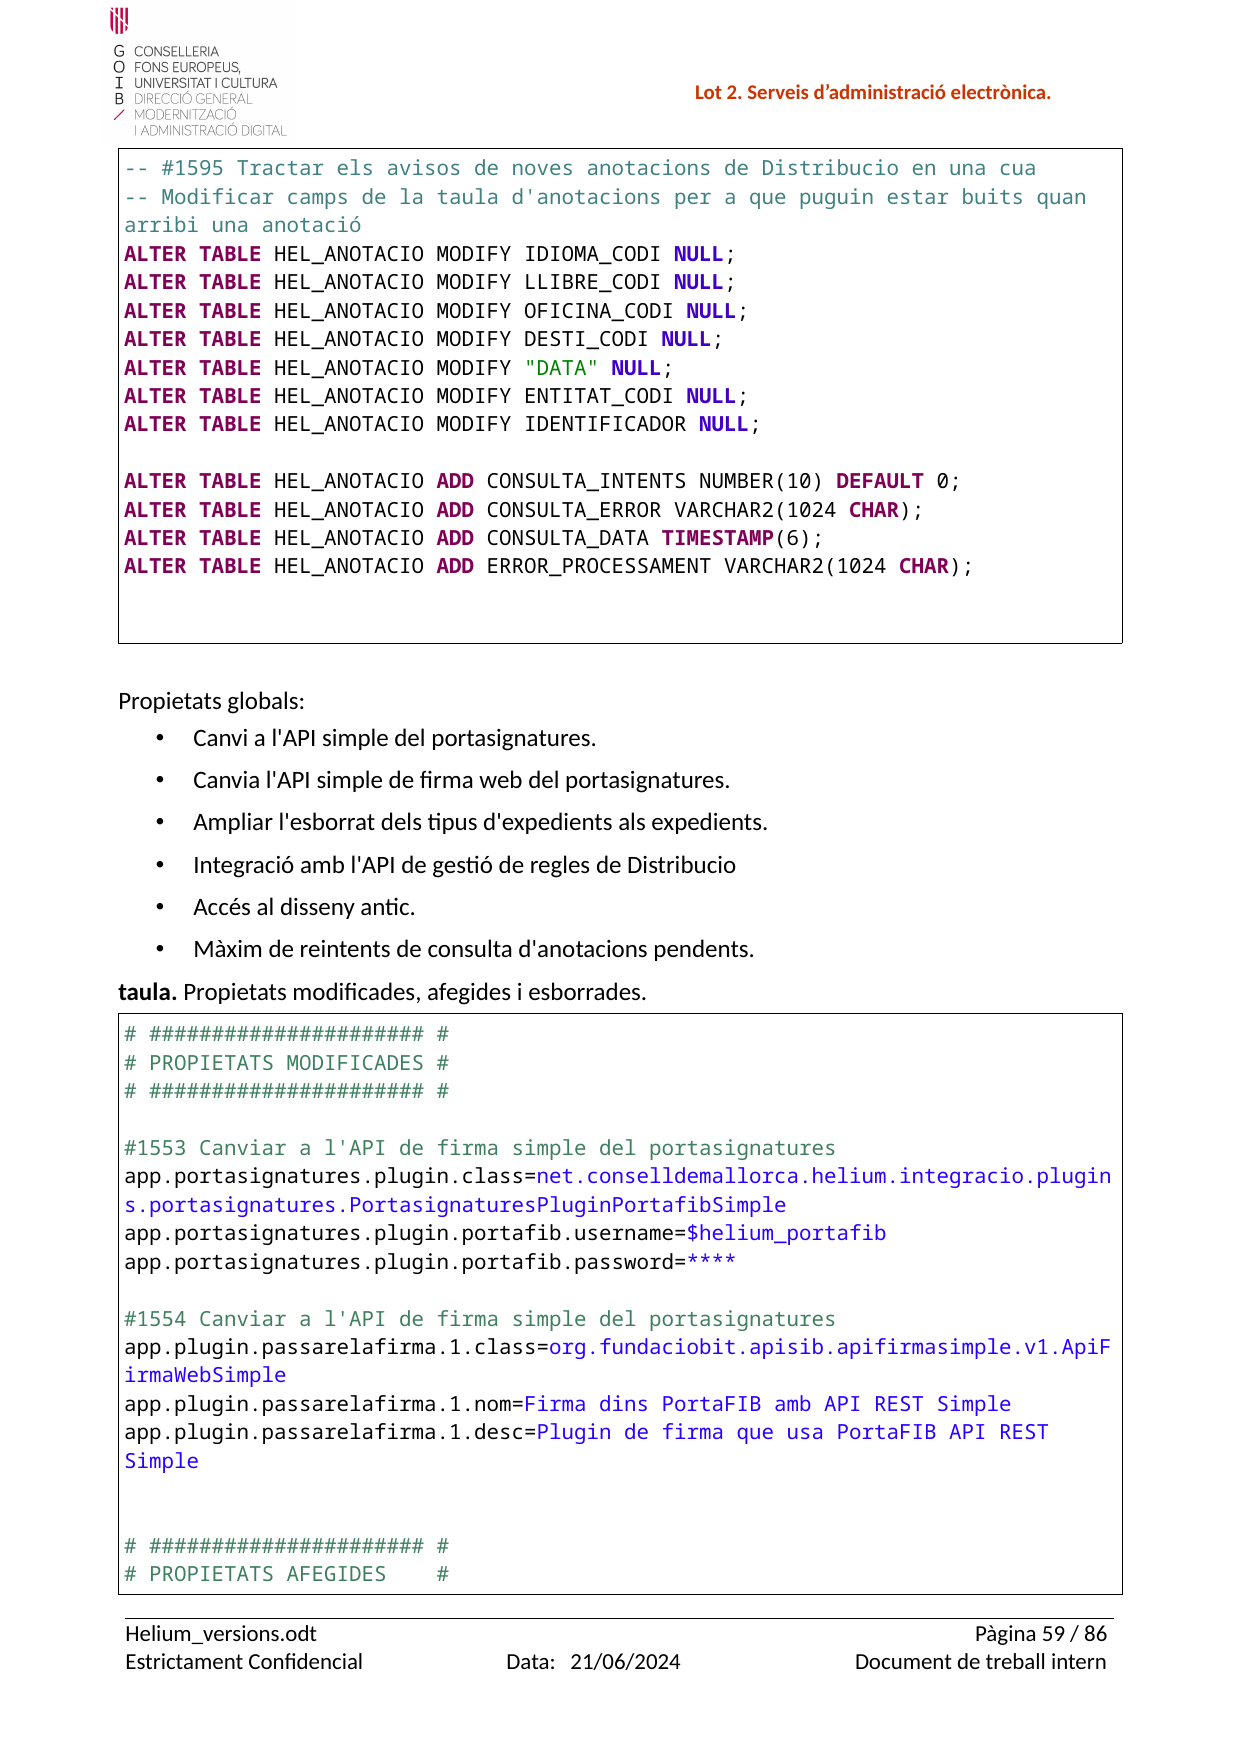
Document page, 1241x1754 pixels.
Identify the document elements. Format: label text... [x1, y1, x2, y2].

list Accés al disseny antic. [156, 891, 1122, 922]
text taula. Propietats modificades, afegides i esborrades. [118, 976, 1122, 1007]
list Màxim de reintents de consulta d'anotacions pendents. [156, 934, 1122, 964]
picture [100, 0, 297, 144]
table_header -- #1595 Tractar els avisos de noves anotacions de Distribucio en una cua -- Modificar camps de la taula d'anotacions per a que puguin estar buits quan arribi una anotació ALTER TABLE HEL_ANOTACIO MODIFY IDIOMA_CODI NULL; ALTER TABLE HEL_ANOTACIO MODIFY LLIBRE_CODI NULL; ALTER TABLE HEL_ANOTACIO MODIFY OFICINA_CODI NULL; ALTER TABLE HEL_ANOTACIO MODIFY DESTI_CODI NULL; ALTER TABLE HEL_ANOTACIO MODIFY "DATA" NULL; ALTER TABLE HEL_ANOTACIO MODIFY ENTITAT_CODI NULL; ALTER TABLE HEL_ANOTACIO MODIFY IDENTIFICADOR NULL; ALTER TABLE HEL_ANOTACIO ADD CONSULTA_INTENTS NUMBER(10) DEFAULT 0; ALTER TABLE HEL_ANOTACIO ADD CONSULTA_ERROR VARCHAR2(1024 CHAR); ALTER TABLE HEL_ANOTACIO ADD CONSULTA_DATA TIMESTAMP(6); ALTER TABLE HEL_ANOTACIO ADD ERROR_PROCESSAMENT VARCHAR2(1024 CHAR); [119, 149, 1122, 643]
list Canvi a l'API simple del portasignatures. [156, 722, 1122, 752]
list Canvia l'API simple de firma web del portasignatures. [156, 764, 1122, 794]
list Ampliar l'esborrat dels tipus d'expedients als expedients. [156, 806, 1122, 837]
list Integració amb l'API de gestió de regles de Distribucio [156, 849, 1122, 879]
table_header # ###################### # # PROPIETATS MODIFICADES # # ###################### # #1553 Canviar a l'API de firma simple del portasignatures app.portasignatures.plugin.class=net.conselldemallorca.helium.integracio.plugins.portasignatures.PortasignaturesPluginPortafibSimple app.portasignatures.plugin.portafib.username=$helium_portafib app.portasignatures.plugin.portafib.password=**** #1554 Canviar a l'API de firma simple del portasignatures app.plugin.passarelafirma.1.class=org.fundaciobit.apisib.apifirmasimple.v1.ApiFirmaWebSimple app.plugin.passarelafirma.1.nom=Firma dins PortaFIB amb API REST Simple app.plugin.passarelafirma.1.desc=Plugin de firma que usa PortaFIB API REST Simple # ###################### # # PROPIETATS AFEGIDES # [119, 1014, 1122, 1594]
text Propietats globals: [118, 685, 1122, 716]
